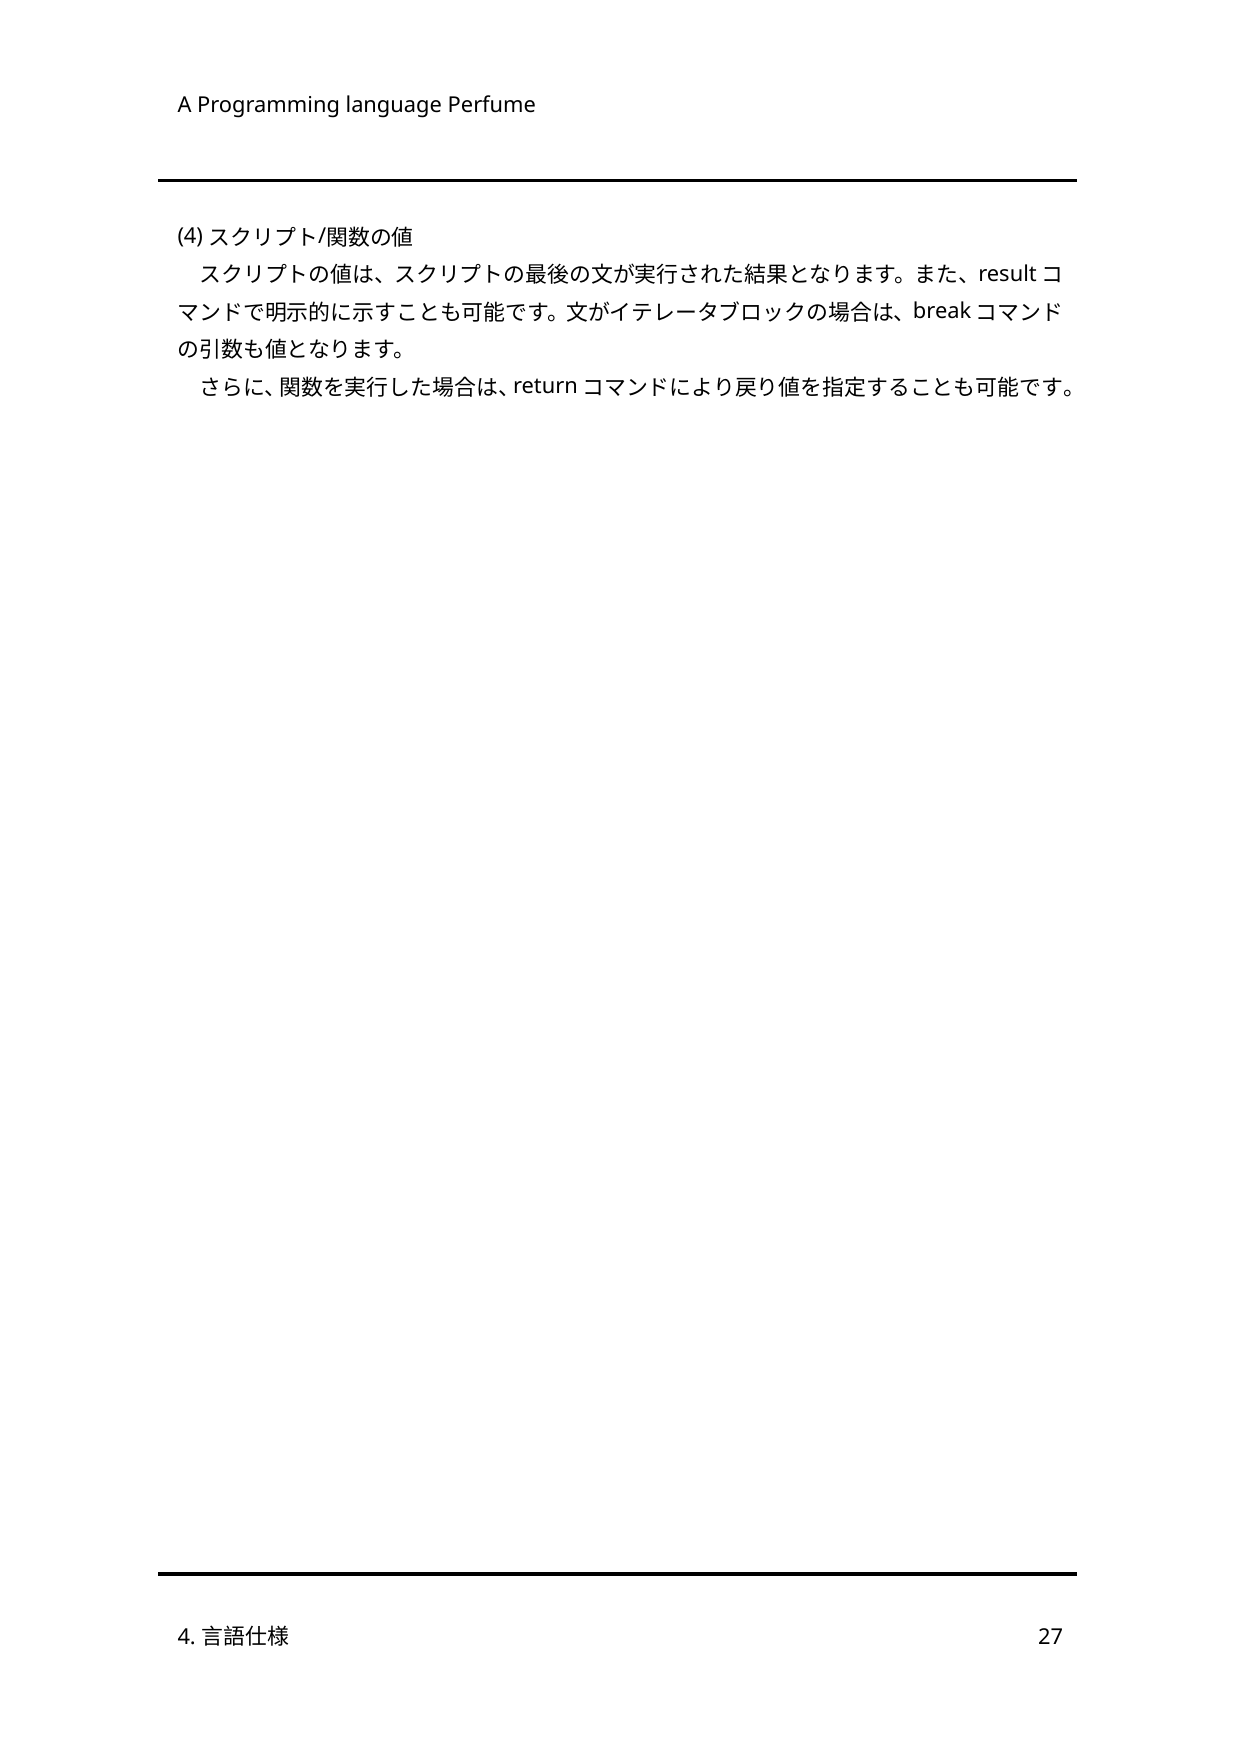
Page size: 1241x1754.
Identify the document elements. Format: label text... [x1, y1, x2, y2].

text スクリプトの値は、スクリプトの最後の文が実行された結果となります。また、resultコマンドで明示的に示すことも可能です。文がイテレータブロックの場合は、breakコマンドの引数も値となります。 [177, 254, 1063, 367]
text (4) スクリプト/関数の値 [177, 217, 1063, 254]
text さらに、関数を実行した場合は、returnコマンドにより戻り値を指定することも可能です。 [177, 367, 1063, 404]
